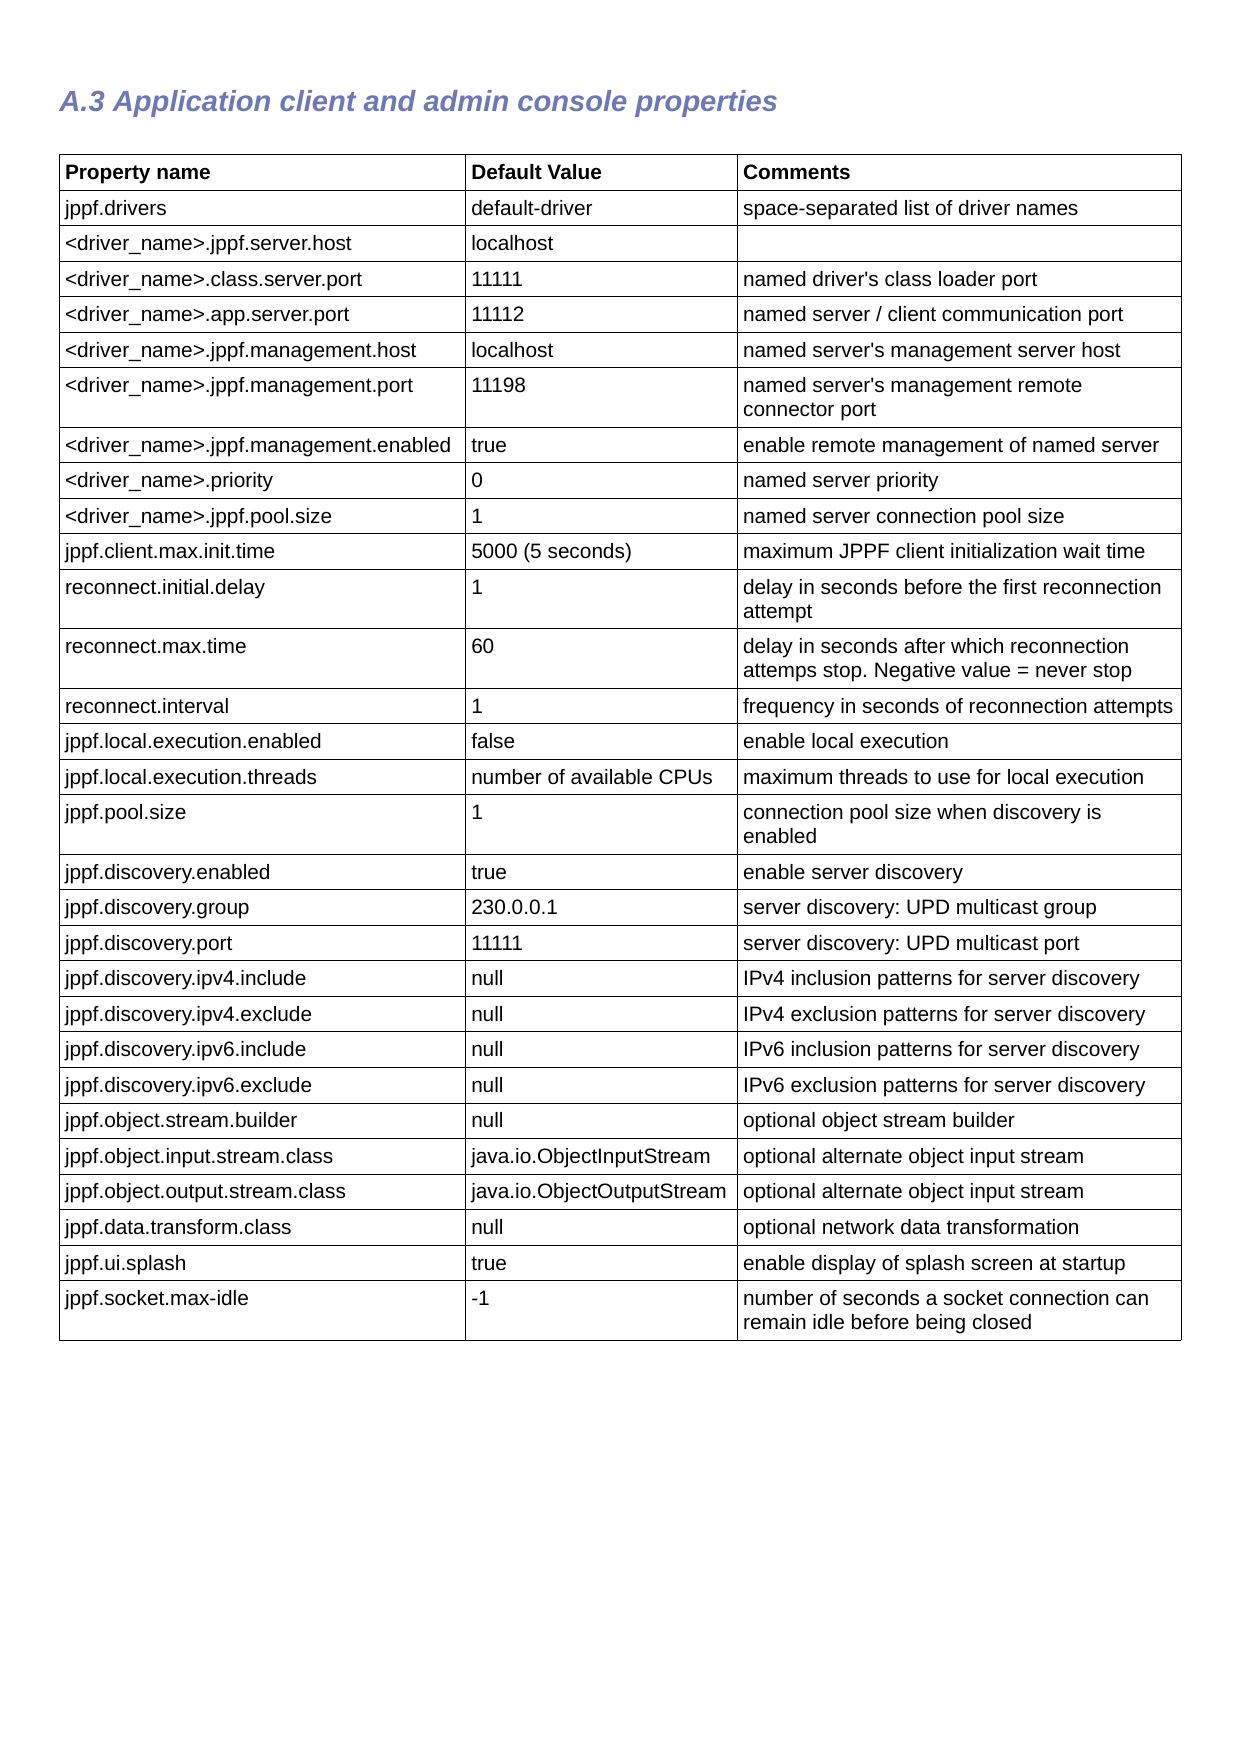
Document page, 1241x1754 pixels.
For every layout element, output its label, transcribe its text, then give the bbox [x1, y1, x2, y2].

table_cell named server's management remote connector port [738, 368, 1181, 427]
table_cell <driver_name>.jppf.management.host [60, 333, 465, 367]
table_cell jppf.socket.max-idle [60, 1281, 465, 1339]
table_cell true [466, 855, 737, 889]
table_cell null [466, 1104, 737, 1138]
table_cell [738, 226, 1181, 261]
table_cell <driver_name>.jppf.pool.size [60, 499, 465, 533]
table_cell enable display of splash screen at startup [738, 1246, 1181, 1280]
table_cell true [466, 428, 737, 462]
table_cell reconnect.interval [60, 689, 465, 723]
table_cell enable remote management of named server [738, 428, 1181, 462]
table_cell space-separated list of driver names [738, 191, 1181, 225]
table_cell maximum JPPF client initialization wait time [738, 534, 1181, 569]
table_cell null [466, 1068, 737, 1102]
table_cell named server's management server host [738, 333, 1181, 367]
table_cell <driver_name>.priority [60, 463, 465, 498]
table_cell maximum threads to use for local execution [738, 760, 1181, 794]
table_cell jppf.local.execution.threads [60, 760, 465, 794]
table_cell jppf.discovery.group [60, 890, 465, 925]
table_cell localhost [466, 333, 737, 367]
table_cell 1 [466, 689, 737, 723]
table_cell 5000 (5 seconds) [466, 534, 737, 569]
table_cell reconnect.initial.delay [60, 570, 465, 628]
table_cell IPv4 exclusion patterns for server discovery [738, 997, 1181, 1031]
table_cell jppf.discovery.ipv6.include [60, 1032, 465, 1067]
table_cell connection pool size when discovery is enabled [738, 795, 1181, 854]
table_cell 11112 [466, 297, 737, 332]
table_cell delay in seconds before the first reconnection attempt [738, 570, 1181, 628]
table_cell reconnect.max.time [60, 629, 465, 688]
table_cell named server connection pool size [738, 499, 1181, 533]
table_cell server discovery: UPD multicast port [738, 926, 1181, 960]
table_header Comments [738, 155, 1181, 189]
table_cell enable server discovery [738, 855, 1181, 889]
table_cell delay in seconds after which reconnection attemps stop. Negative value = never stop [738, 629, 1181, 688]
table_cell 11111 [466, 926, 737, 960]
table_cell 60 [466, 629, 737, 688]
table_cell enable local execution [738, 724, 1181, 759]
table_header Property name [60, 155, 465, 189]
table_cell 230.0.0.1 [466, 890, 737, 925]
table_cell jppf.ui.splash [60, 1246, 465, 1280]
table_cell <driver_name>.jppf.management.enabled [60, 428, 465, 462]
table_cell optional alternate object input stream [738, 1139, 1181, 1173]
table_cell jppf.object.stream.builder [60, 1104, 465, 1138]
table_cell <driver_name>.app.server.port [60, 297, 465, 332]
table_cell localhost [466, 226, 737, 261]
table_cell number of seconds a socket connection can remain idle before being closed [738, 1281, 1181, 1339]
table_cell jppf.object.output.stream.class [60, 1175, 465, 1209]
table_cell 0 [466, 463, 737, 498]
table_cell named server / client communication port [738, 297, 1181, 332]
subtitle Application client and admin console properties [59, 84, 1181, 118]
table_cell -1 [466, 1281, 737, 1339]
table_cell IPv4 inclusion patterns for server discovery [738, 961, 1181, 996]
table_cell jppf.discovery.enabled [60, 855, 465, 889]
table_cell frequency in seconds of reconnection attempts [738, 689, 1181, 723]
table_cell optional object stream builder [738, 1104, 1181, 1138]
table_cell <driver_name>.jppf.server.host [60, 226, 465, 261]
table_cell number of available CPUs [466, 760, 737, 794]
table_cell jppf.discovery.ipv4.include [60, 961, 465, 996]
table_cell jppf.drivers [60, 191, 465, 225]
table_cell null [466, 961, 737, 996]
table_cell jppf.pool.size [60, 795, 465, 854]
table_cell jppf.discovery.port [60, 926, 465, 960]
table_cell java.io.ObjectInputStream [466, 1139, 737, 1173]
table_cell jppf.data.transform.class [60, 1210, 465, 1244]
table_cell jppf.discovery.ipv4.exclude [60, 997, 465, 1031]
table_cell 11111 [466, 262, 737, 296]
table_cell server discovery: UPD multicast group [738, 890, 1181, 925]
table_cell jppf.object.input.stream.class [60, 1139, 465, 1173]
table_cell <driver_name>.class.server.port [60, 262, 465, 296]
table_cell null [466, 1210, 737, 1244]
table_cell null [466, 997, 737, 1031]
table_cell jppf.client.max.init.time [60, 534, 465, 569]
table_cell 1 [466, 570, 737, 628]
table_cell null [466, 1032, 737, 1067]
table_header Default Value [466, 155, 737, 189]
table_cell named driver's class loader port [738, 262, 1181, 296]
table_cell 1 [466, 795, 737, 854]
table_cell optional alternate object input stream [738, 1175, 1181, 1209]
table_cell jppf.local.execution.enabled [60, 724, 465, 759]
table_cell optional network data transformation [738, 1210, 1181, 1244]
table_cell IPv6 inclusion patterns for server discovery [738, 1032, 1181, 1067]
table_cell 11198 [466, 368, 737, 427]
table_cell IPv6 exclusion patterns for server discovery [738, 1068, 1181, 1102]
table_cell true [466, 1246, 737, 1280]
table_cell 1 [466, 499, 737, 533]
table_cell false [466, 724, 737, 759]
table_cell jppf.discovery.ipv6.exclude [60, 1068, 465, 1102]
table_cell named server priority [738, 463, 1181, 498]
table_cell java.io.ObjectOutputStream [466, 1175, 737, 1209]
table_cell <driver_name>.jppf.management.port [60, 368, 465, 427]
table_cell default-driver [466, 191, 737, 225]
